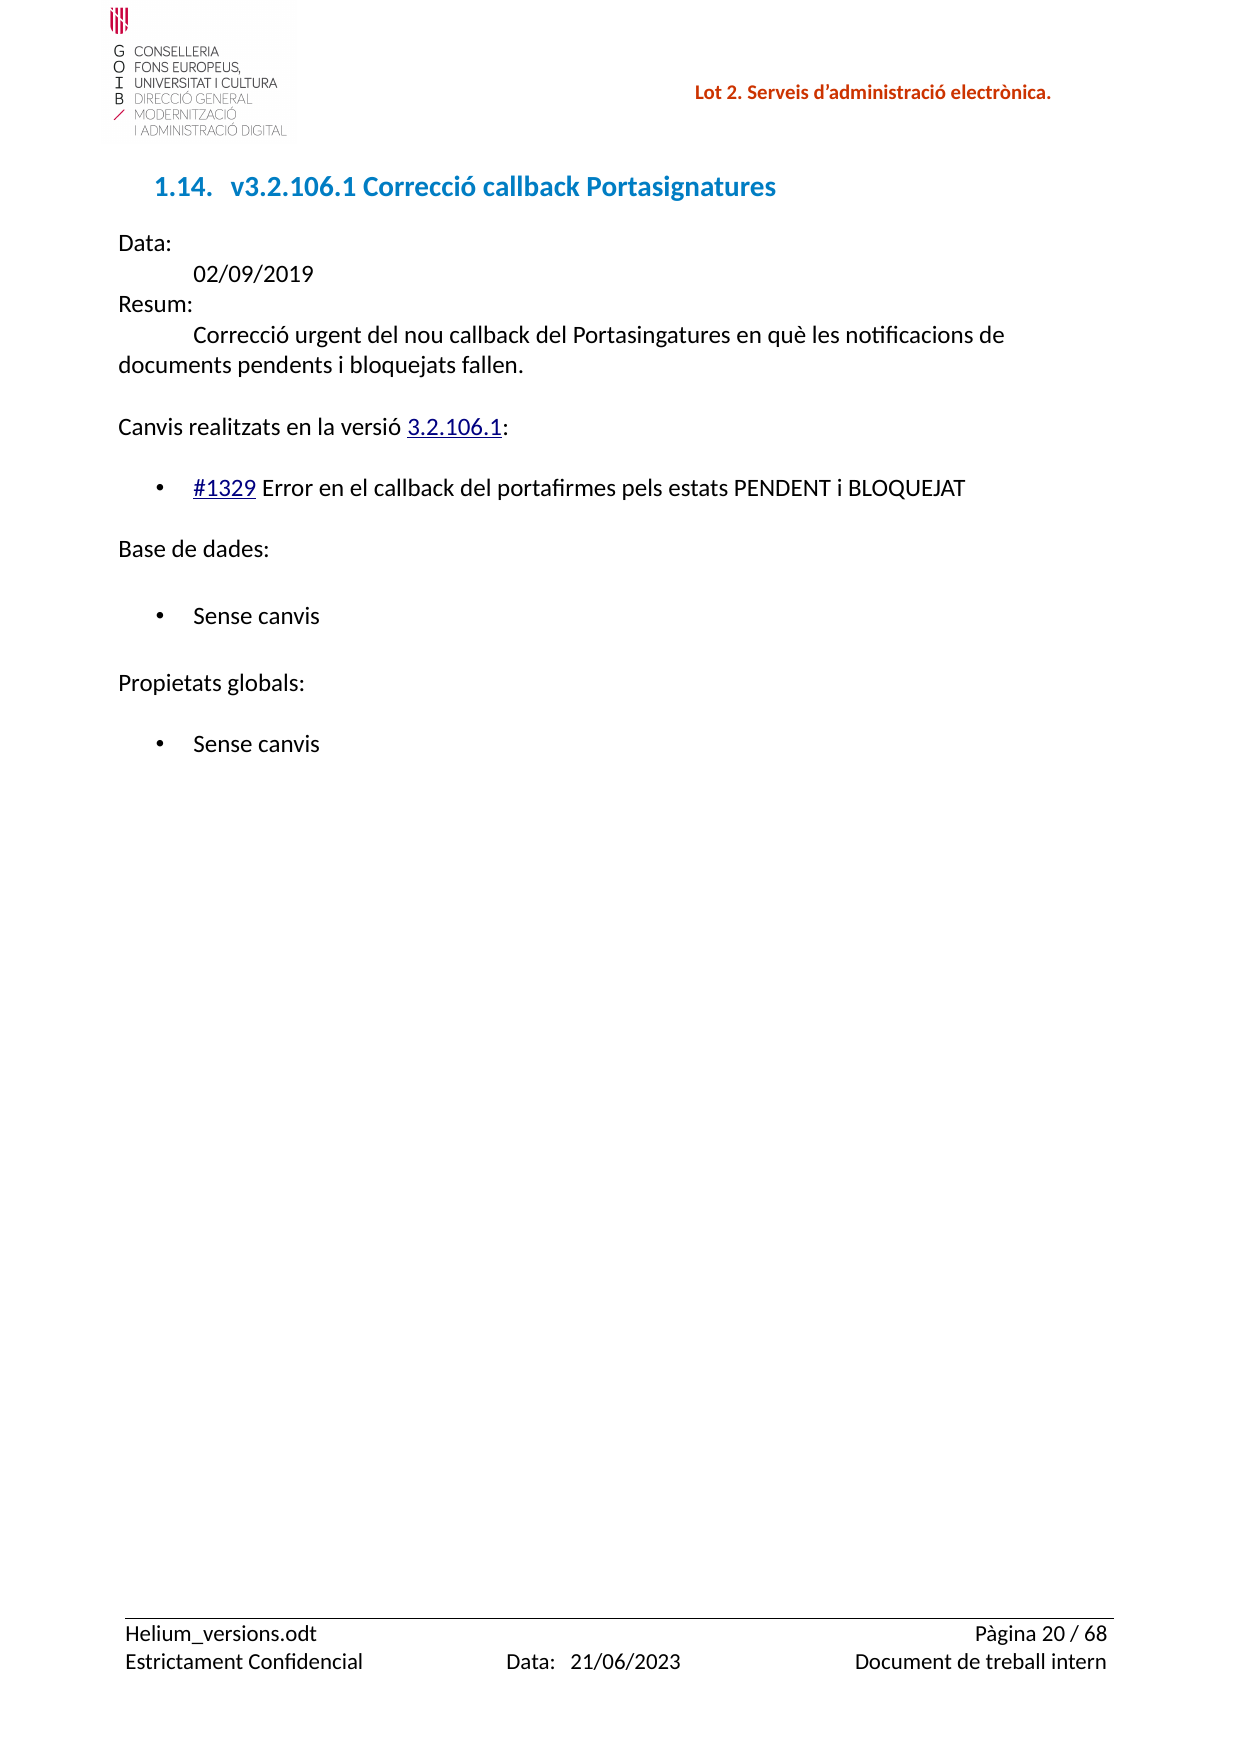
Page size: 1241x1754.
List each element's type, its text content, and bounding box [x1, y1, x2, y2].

text Propietats globals: [118, 667, 1122, 697]
text 02/09/2019 [118, 258, 1122, 289]
subtitle v3.2.106.1 Correcció callback Portasignatures [153, 168, 1122, 204]
picture [100, 0, 297, 144]
text Resum: [118, 289, 1122, 319]
list #1329 Error en el callback del portafirmes pels estats PENDENT i BLOQUEJAT [156, 472, 1122, 502]
list Sense canvis [156, 600, 1122, 630]
text Correcció urgent del nou callback del Portasingatures en què les notificacions de documents pendents i bloquejats fallen. [118, 319, 1122, 380]
text Base de dades: [118, 533, 1122, 563]
text Canvis realitzats en la versió 3.2.106.1: [118, 411, 1122, 441]
list Sense canvis [156, 728, 1122, 758]
text Data: [118, 228, 1122, 258]
